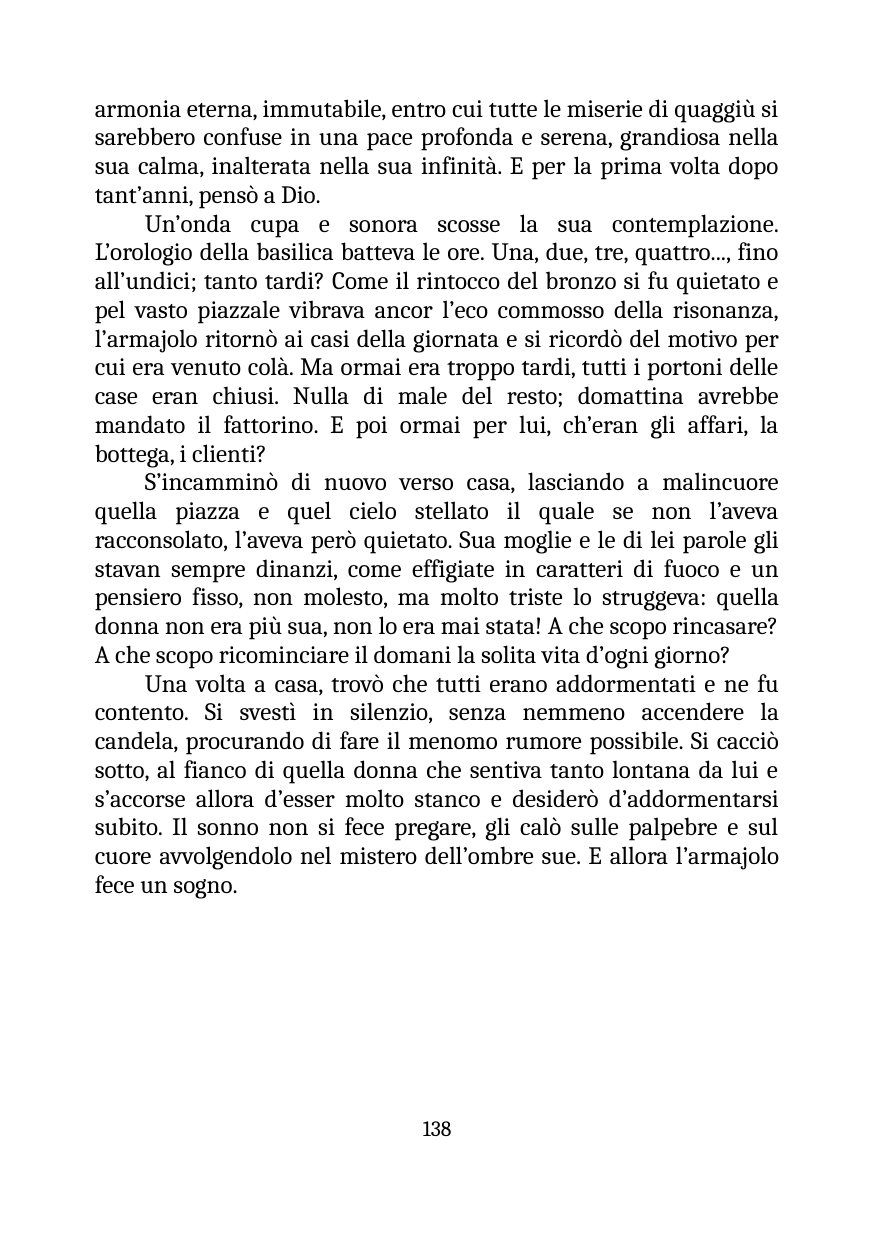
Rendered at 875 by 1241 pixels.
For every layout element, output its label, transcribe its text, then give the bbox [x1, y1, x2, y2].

text Una volta a casa, trovò che tutti erano addormentati e ne fu contento. Si svestì in silenzio, senza nemmeno accendere la candela, procurando di fare il menomo rumore possibile. Si cacciò sotto, al fianco di quella donna che sentiva tanto lontana da lui e s’accorse allora d’esser molto stanco e desiderò d’addormentarsi subito. Il sonno non si fece pregare, gli calò sulle palpebre e sul cuore avvolgendolo nel mistero dell’ombre sue. E allora l’armajolo fece un sogno. [94, 669, 779, 899]
text armonia eterna, immutabile, entro cui tutte le miserie di quaggiù si sarebbero confuse in una pace profonda e serena, grandiosa nella sua calma, inalterata nella sua infinità. E per la prima volta dopo tant’anni, pensò a Dio. [94, 94, 779, 209]
text S’incamminò di nuovo verso casa, lasciando a malincuore quella piazza e quel cielo stellato il quale se non l’aveva racconsolato, l’aveva però quietato. Sua moglie e le di lei parole gli stavan sempre dinanzi, come effigiate in caratteri di fuoco e un pensiero fisso, non molesto, ma molto triste lo struggeva: quella donna non era più sua, non lo era mai stata! A che scopo rincasare? A che scopo ricominciare il domani la solita vita d’ogni giorno? [94, 468, 779, 669]
text Un’onda cupa e sonora scosse la sua contemplazione. L’orologio della basilica batteva le ore. Una, due, tre, quattro..., fino all’undici; tanto tardi? Come il rintocco del bronzo si fu quietato e pel vasto piazzale vibrava ancor l’eco commosso della risonanza, l’armajolo ritornò ai casi della giornata e si ricordò del motivo per cui era venuto colà. Ma ormai era troppo tardi, tutti i portoni delle case eran chiusi. Nulla di male del resto; domattina avrebbe mandato il fattorino. E poi ormai per lui, ch’eran gli affari, la bottega, i clienti? [94, 209, 779, 468]
